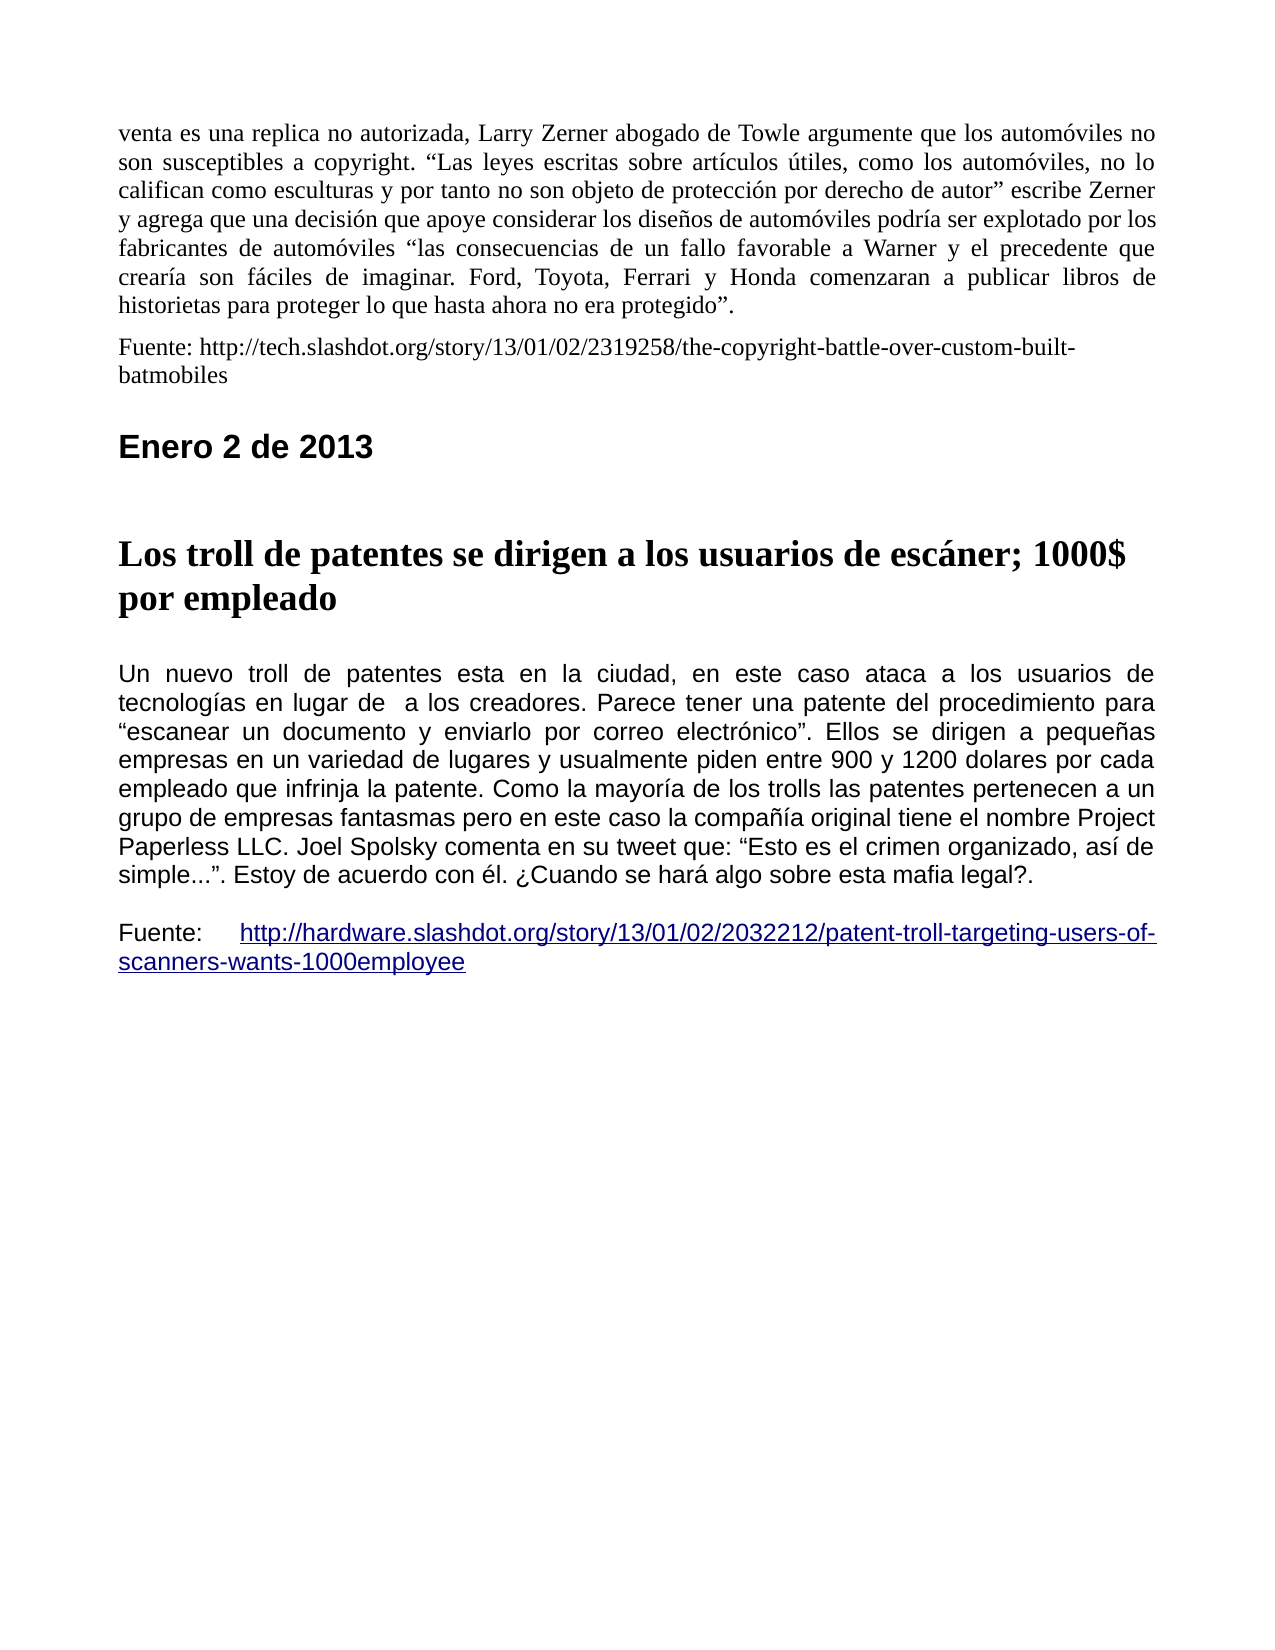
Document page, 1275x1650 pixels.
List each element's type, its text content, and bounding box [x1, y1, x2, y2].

text Fuente: http://hardware.slashdot.org/story/13/01/02/2032212/patent-troll-targeting-users-of-scanners-wants-1000employee [118, 918, 1157, 976]
text venta es una replica no autorizada, Larry Zerner abogado de Towle argumente que los automóviles no son susceptibles a copyright. “Las leyes escritas sobre artículos útiles, como los automóviles, no lo califican como esculturas y por tanto no son objeto de protección por derecho de autor” escribe Zerner y agrega que una decisión que apoye considerar los diseños de automóviles podría ser explotado por los fabricantes de automóviles “las consecuencias de un fallo favorable a Warner y el precedente que crearía son fáciles de imaginar. Ford, Toyota, Ferrari y Honda comenzaran a publicar libros de historietas para proteger lo que hasta ahora no era protegido”. [118, 118, 1157, 319]
subtitle Enero 2 de 2013 [118, 427, 1157, 466]
text Un nuevo troll de patentes esta en la ciudad, en este caso ataca a los usuarios de tecnologías en lugar de a los creadores. Parece tener una patente del procedimiento para “escanear un documento y enviarlo por correo electrónico”. Ellos se dirigen a pequeñas empresas en un variedad de lugares y usualmente piden entre 900 y 1200 dolares por cada empleado que infrinja la patente. Como la mayoría de los trolls las patentes pertenecen a un grupo de empresas fantasmas pero en este caso la compañía original tiene el nombre Project Paperless LLC. Joel Spolsky comenta en su tweet que: “Esto es el crimen organizado, así de simple...”. Estoy de acuerdo con él. ¿Cuando se hará algo sobre esta mafia legal?. [118, 659, 1157, 889]
text Fuente: http://tech.slashdot.org/story/13/01/02/2319258/the-copyright-battle-over-custom-built-batmobiles [118, 332, 1157, 389]
subtitle Los troll de patentes se dirigen a los usuarios de escáner; 1000$ por empleado [118, 532, 1157, 618]
